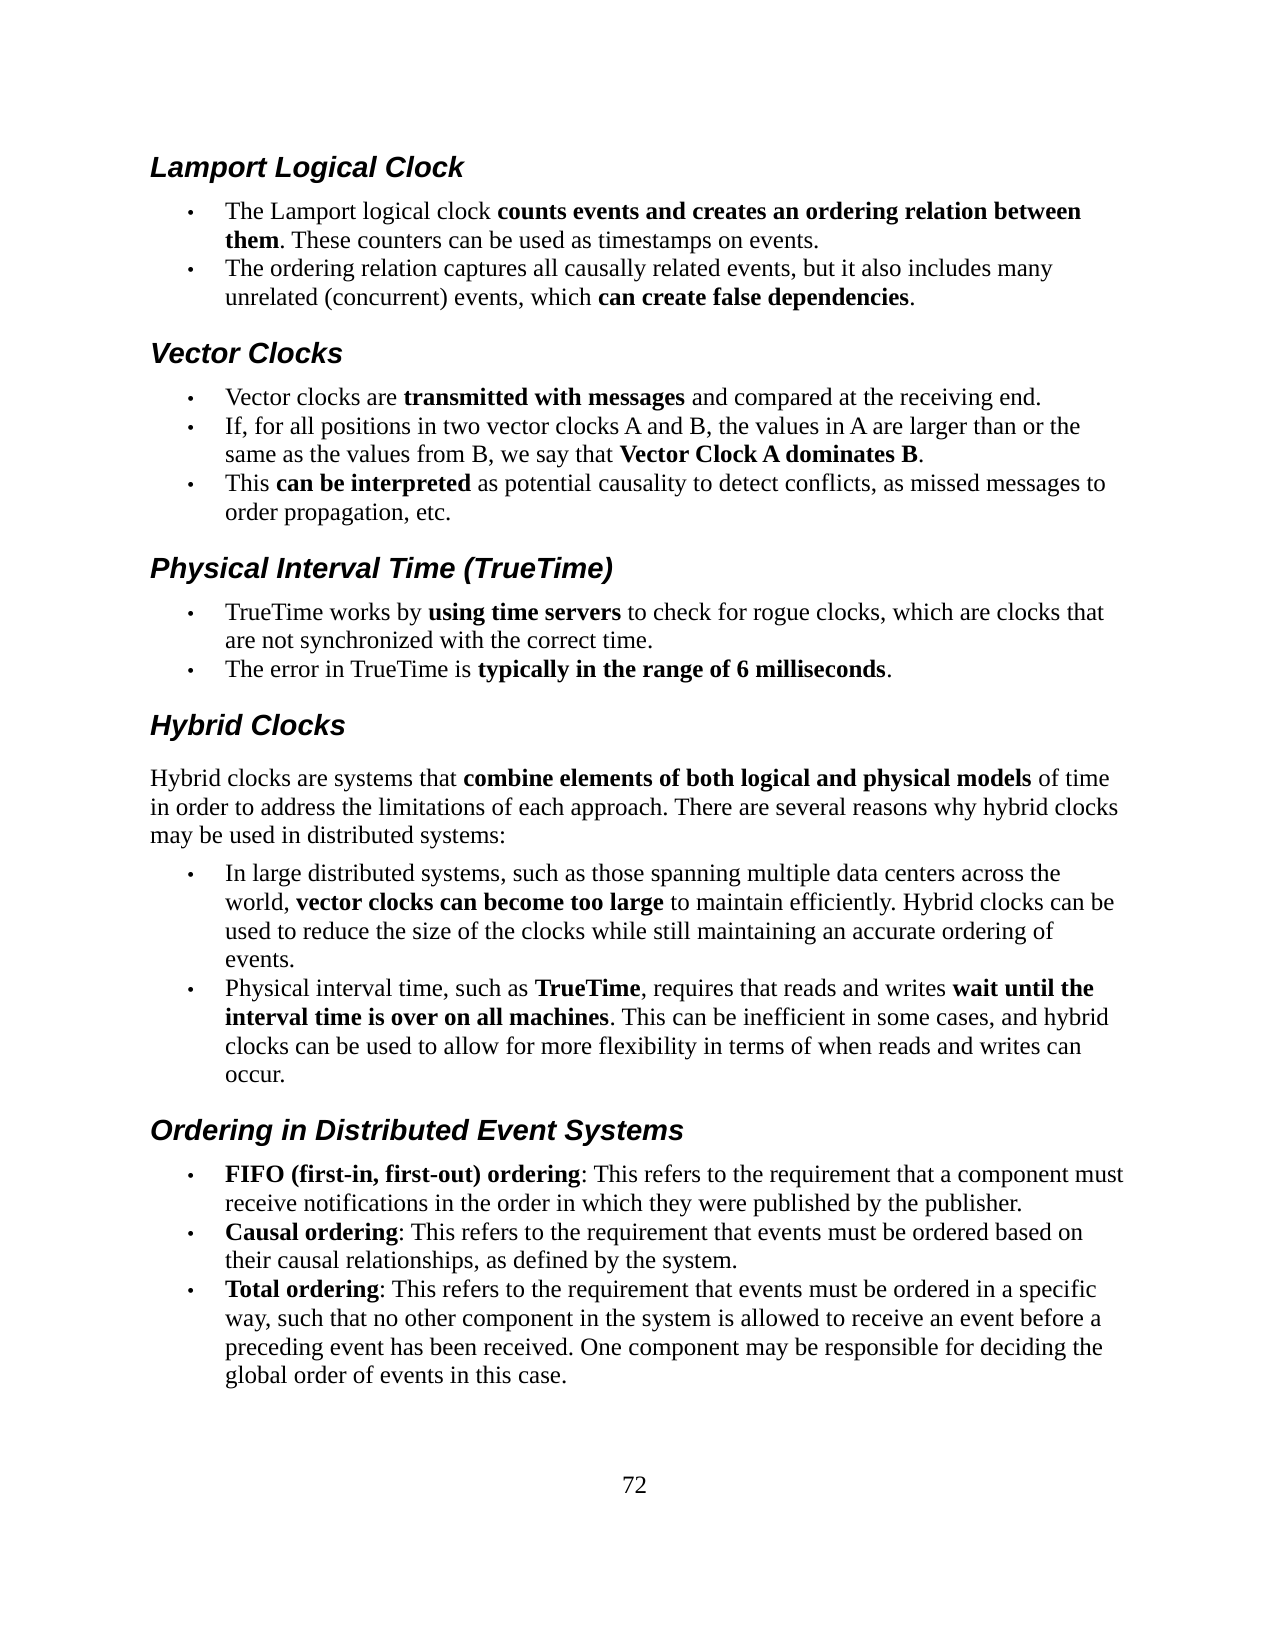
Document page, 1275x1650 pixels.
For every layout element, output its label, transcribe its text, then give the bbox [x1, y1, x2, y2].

list If, for all positions in two vector clocks A and B, the values in A are larger than or the same as the values from B, we say that Vector Clock A dominates B. [187, 411, 1125, 468]
list FIFO (first-in, first-out) ordering: This refers to the requirement that a component must receive notifications in the order in which they were published by the publisher. [187, 1159, 1125, 1217]
list The ordering relation captures all causally related events, but it also includes many unrelated (concurrent) events, which can create false dependencies. [187, 253, 1125, 311]
subtitle Physical Interval Time (TrueTime) [150, 551, 1125, 584]
subtitle Hybrid Clocks [150, 708, 1125, 742]
subtitle Ordering in Distributed Event Systems [150, 1113, 1125, 1147]
list This can be interpreted as potential causality to detect conflicts, as missed messages to order propagation, etc. [187, 468, 1125, 526]
text Hybrid clocks are systems that combine elements of both logical and physical models of time in order to address the limitations of each approach. There are several reasons why hybrid clocks may be used in distributed systems: [150, 763, 1125, 849]
subtitle Lamport Logical Clock [150, 150, 1125, 183]
list Physical interval time, such as TrueTime, requires that reads and writes wait until the interval time is over on all machines. This can be inefficient in some cases, and hybrid clocks can be used to allow for more flexibility in terms of when reads and writes can occur. [187, 973, 1125, 1088]
list The Lamport logical clock counts events and creates an ordering relation between them. These counters can be used as timestamps on events. [187, 196, 1125, 253]
list Causal ordering: This refers to the requirement that events must be ordered based on their causal relationships, as defined by the system. [187, 1217, 1125, 1274]
list In large distributed systems, such as those spanning multiple data centers across the world, vector clocks can become too large to maintain efficiently. Hybrid clocks can be used to reduce the size of the clocks while still maintaining an accurate ordering of events. [187, 858, 1125, 973]
list Vector clocks are transmitted with messages and compared at the receiving end. [187, 382, 1125, 411]
list TrueTime works by using time servers to check for rogue clocks, which are clocks that are not synchronized with the correct time. [187, 597, 1125, 654]
list Total ordering: This refers to the requirement that events must be ordered in a specific way, such that no other component in the system is allowed to receive an event before a preceding event has been received. One component may be responsible for deciding the global order of events in this case. [187, 1274, 1125, 1389]
list The error in TrueTime is typically in the range of 6 milliseconds. [187, 654, 1125, 683]
subtitle Vector Clocks [150, 336, 1125, 369]
